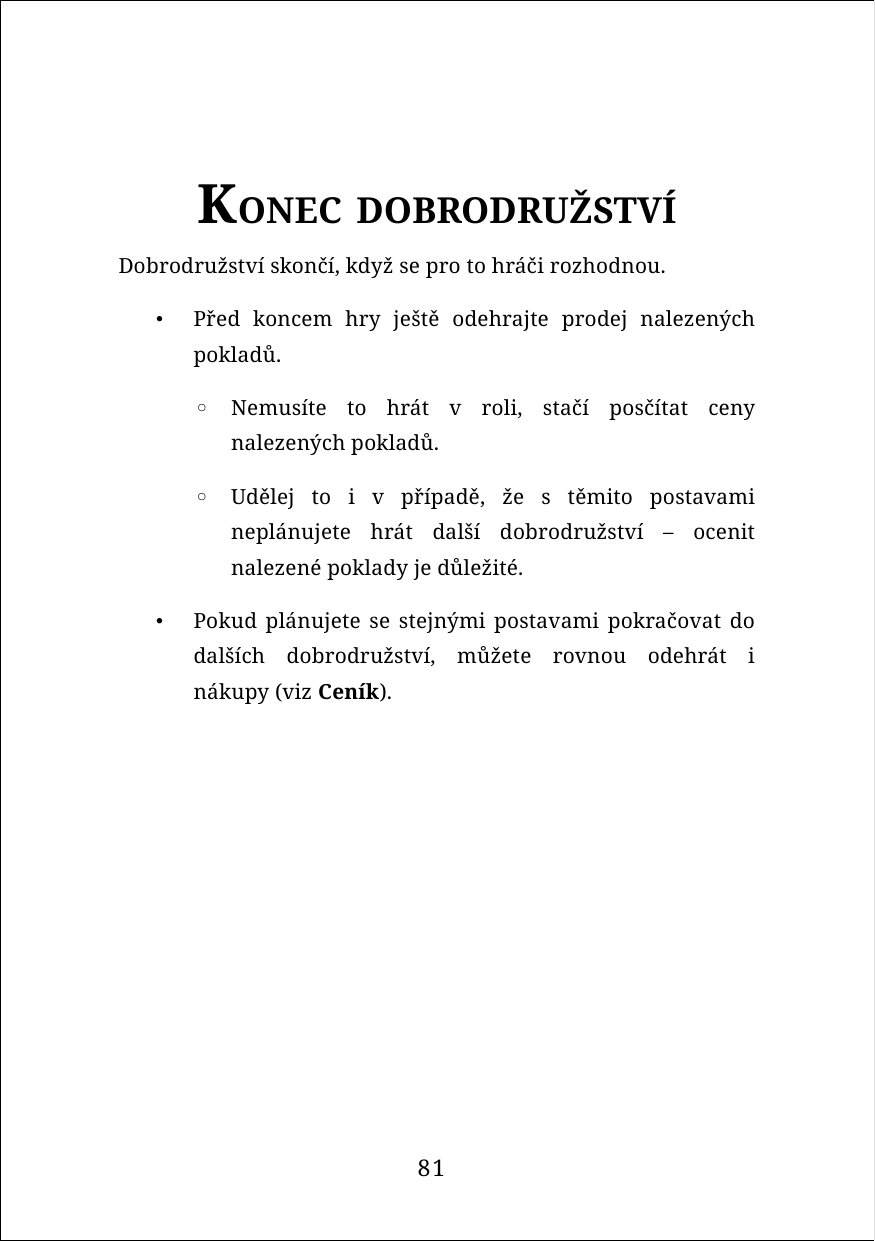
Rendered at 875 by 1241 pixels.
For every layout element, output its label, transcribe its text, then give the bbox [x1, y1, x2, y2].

text Dobrodružství skončí, když se pro to hráči rozhodnou. [118, 251, 756, 279]
subtitle Konec dobrodružství [118, 166, 756, 239]
list Udělej to i v případě, že s těmito postavami neplánujete hrát další dobrodružství – ocenit nalezené poklady je důležité. [193, 482, 756, 581]
list Nemusíte to hrát v roli, stačí posčítat ceny nalezených pokladů. [193, 393, 756, 457]
list Pokud plánujete se stejnými postavami pokračovat do dalších dobrodružství, můžete rovnou odehrát i nákupy (viz Ceník). [156, 606, 756, 706]
list Před koncem hry ještě odehrajte prodej nalezených pokladů. [156, 304, 756, 368]
